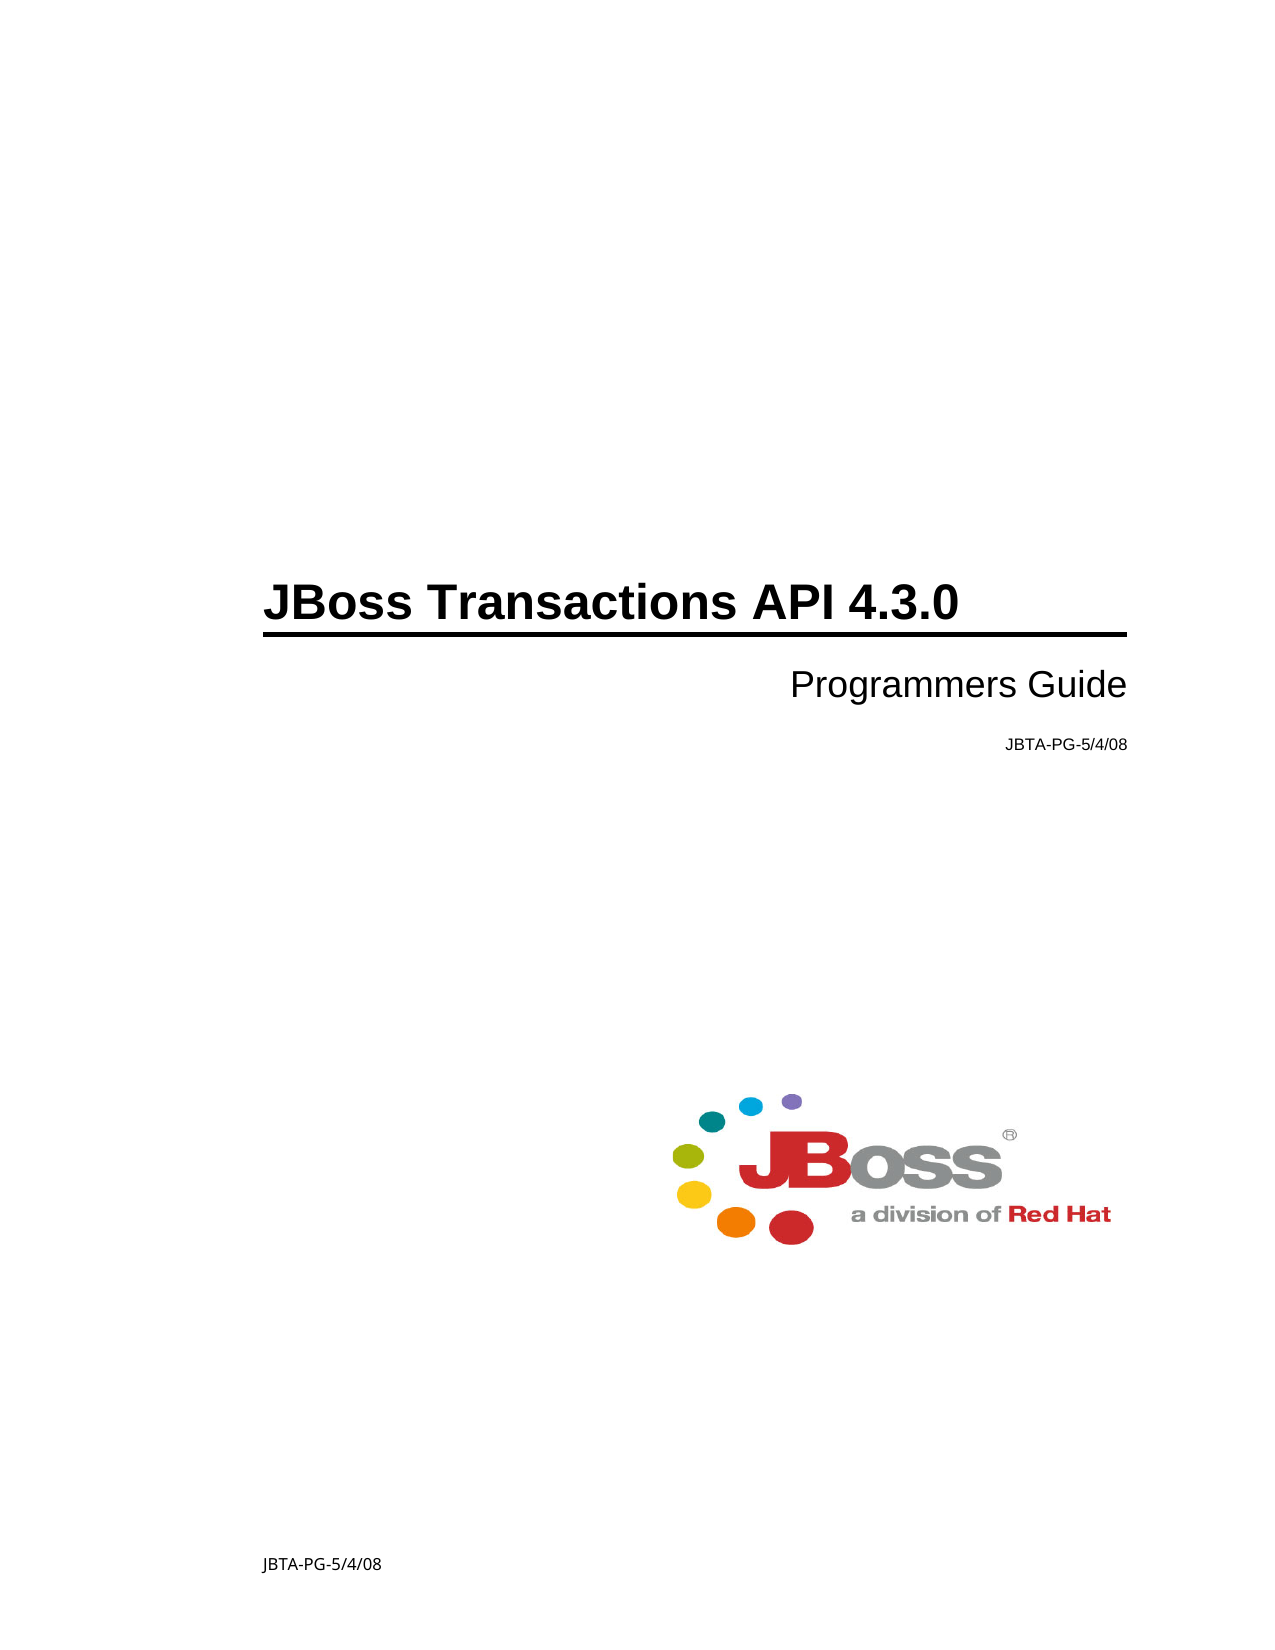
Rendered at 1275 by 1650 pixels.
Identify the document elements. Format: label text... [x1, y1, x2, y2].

text JBTA-PG-5/4/08 [263, 735, 1127, 754]
title JBoss Transactions API 4.3.0 [263, 573, 1127, 632]
picture [672, 1094, 1111, 1245]
subtitle Programmers Guide [263, 662, 1127, 706]
